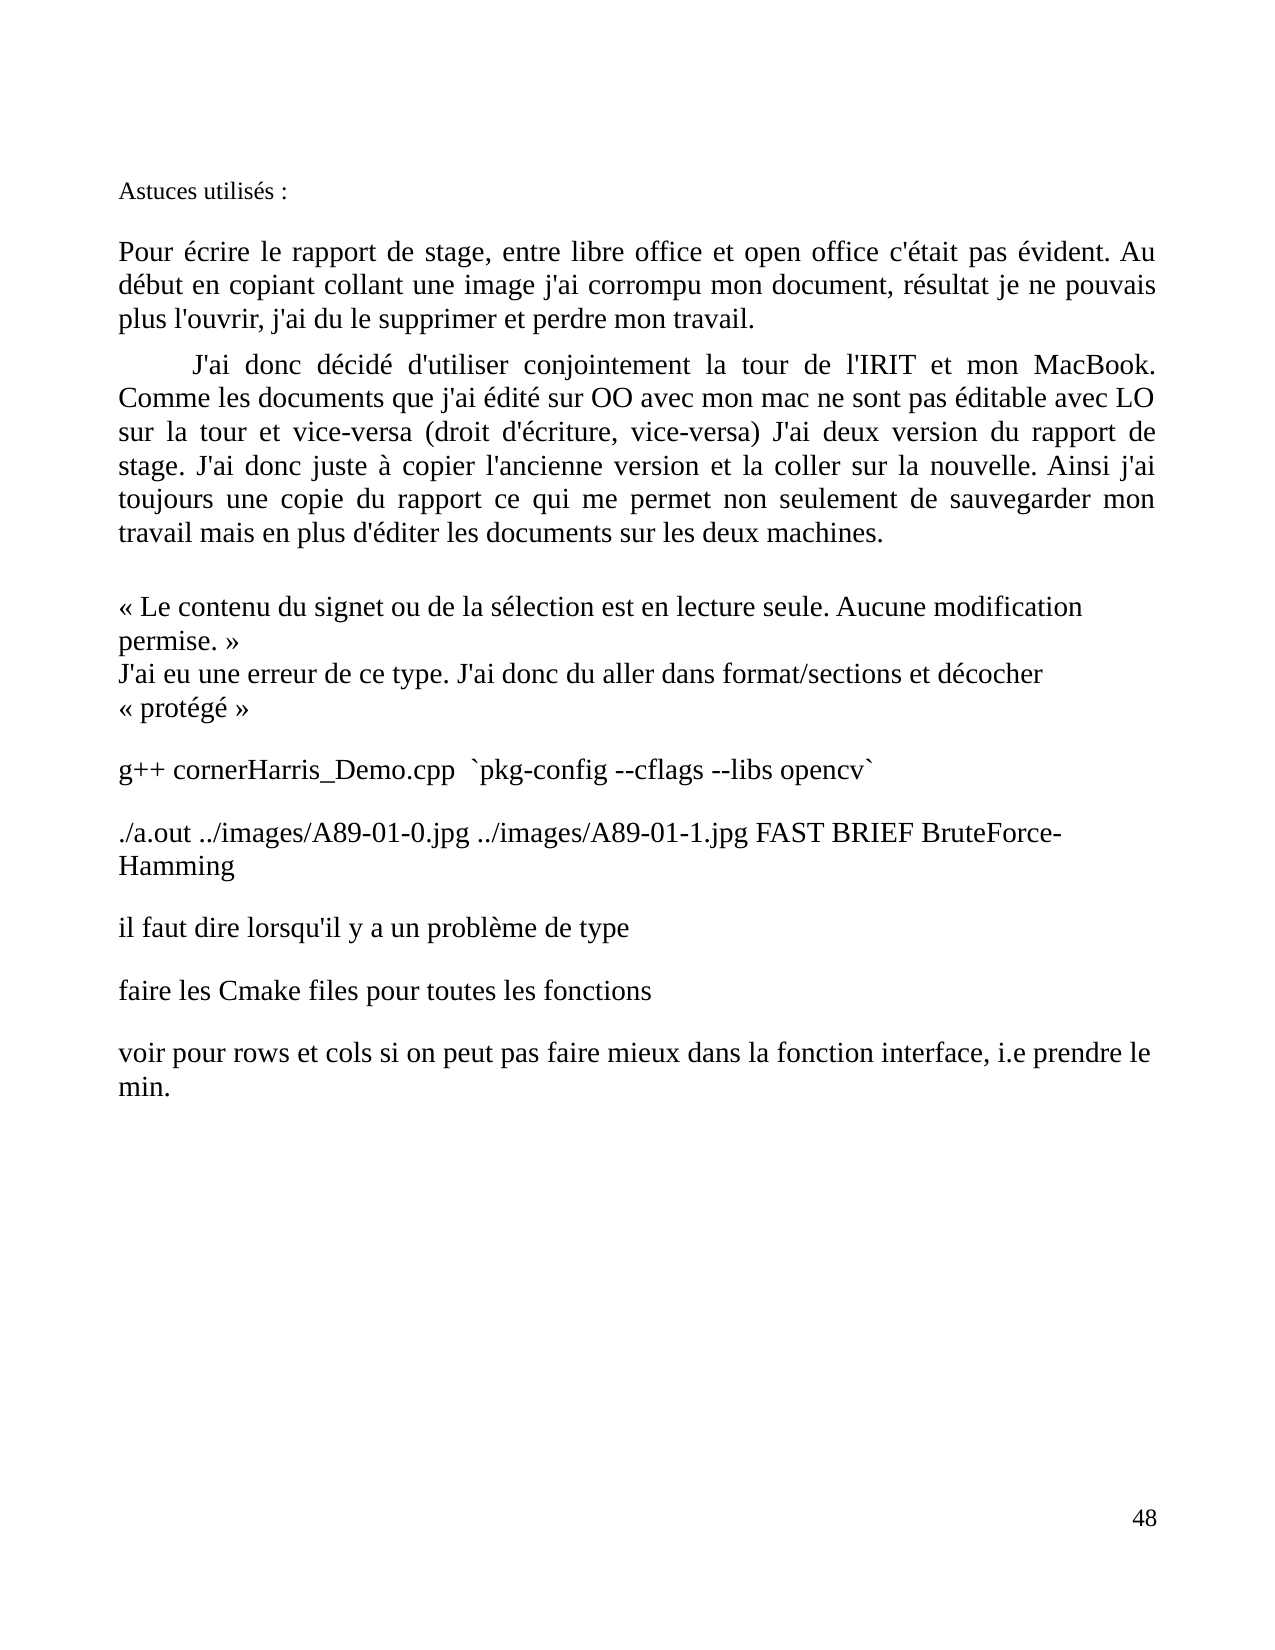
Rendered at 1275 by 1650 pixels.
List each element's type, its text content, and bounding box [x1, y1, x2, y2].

text faire les Cmake files pour toutes les fonctions [118, 973, 1157, 1006]
text « Le contenu du signet ou de la sélection est en lecture seule. Aucune modification permise. » [118, 589, 1157, 657]
text voir pour rows et cols si on peut pas faire mieux dans la fonction interface, i.e prendre le min. [118, 1035, 1157, 1102]
text Astuces utilisés : [118, 176, 1157, 205]
text il faut dire lorsqu'il y a un problème de type [118, 911, 1157, 944]
text Pour écrire le rapport de stage, entre libre office et open office c'était pas évident. Au début en copiant collant une image j'ai corrompu mon document, résultat je ne pouvais plus l'ouvrir, j'ai du le supprimer et perdre mon travail. [118, 234, 1157, 334]
text ./a.out ../images/A89-01-0.jpg ../images/A89-01-1.jpg FAST BRIEF BruteForce-Hamming [118, 815, 1157, 882]
text J'ai eu une erreur de ce type. J'ai donc du aller dans format/sections et décocher « protégé » [118, 657, 1157, 724]
text J'ai donc décidé d'utiliser conjointement la tour de l'IRIT et mon MacBook. Comme les documents que j'ai édité sur OO avec mon mac ne sont pas éditable avec LO sur la tour et vice-versa (droit d'écriture, vice-versa) J'ai deux version du rapport de stage. J'ai donc juste à copier l'ancienne version et la coller sur la nouvelle. Ainsi j'ai toujours une copie du rapport ce qui me permet non seulement de sauvegarder mon travail mais en plus d'éditer les documents sur les deux machines. [118, 347, 1157, 548]
text g++ cornerHarris_Demo.cpp `pkg-config --cflags --libs opencv` [118, 752, 1157, 786]
